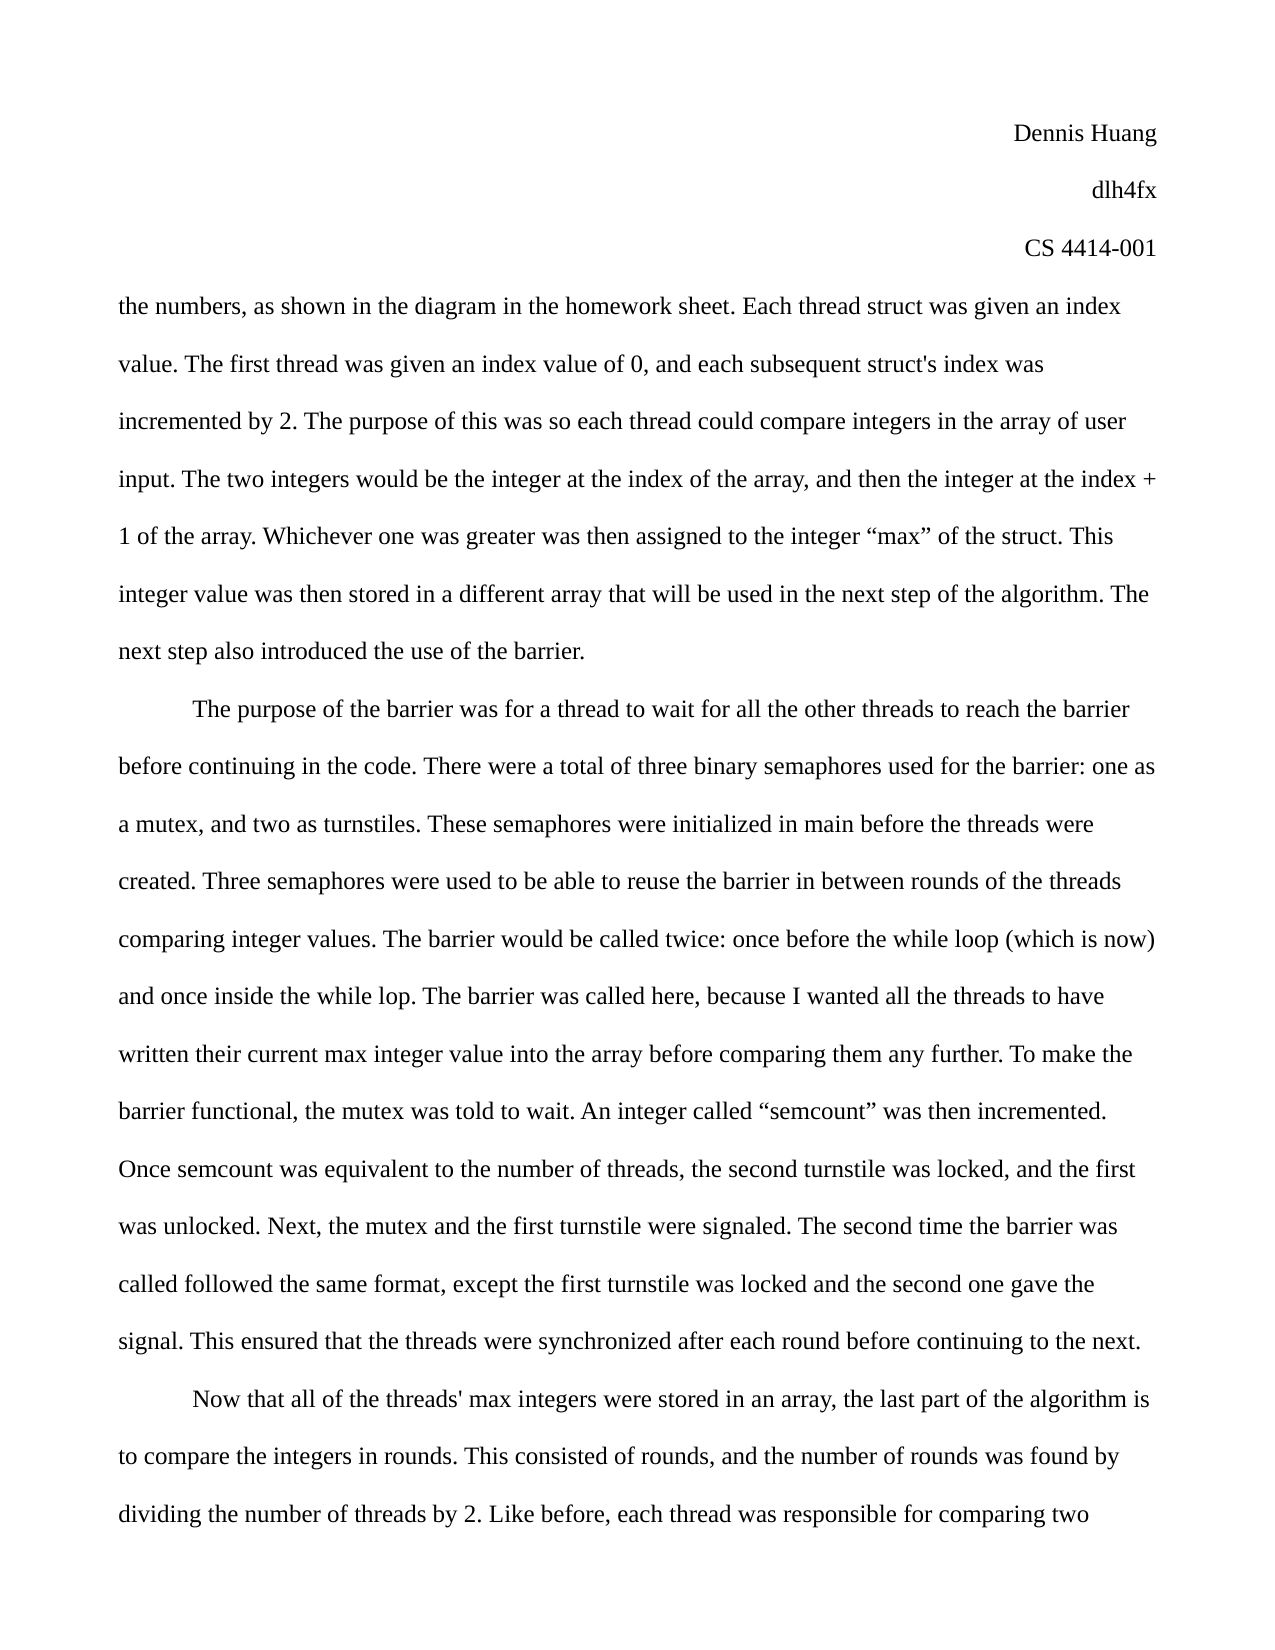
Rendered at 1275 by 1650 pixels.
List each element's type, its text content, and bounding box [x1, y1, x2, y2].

text The purpose of the barrier was for a thread to wait for all the other threads to reach the barrier before continuing in the code. There were a total of three binary semaphores used for the barrier: one as a mutex, and two as turnstiles. These semaphores were initialized in main before the threads were created. Three semaphores were used to be able to reuse the barrier in between rounds of the threads comparing integer values. The barrier would be called twice: once before the while loop (which is now) and once inside the while lop. The barrier was called here, because I wanted all the threads to have written their current max integer value into the array before comparing them any further. To make the barrier functional, the mutex was told to wait. An integer called “semcount” was then incremented. Once semcount was equivalent to the number of threads, the second turnstile was locked, and the first was unlocked. Next, the mutex and the first turnstile were signaled. The second time the barrier was called followed the same format, except the first turnstile was locked and the second one gave the signal. This ensured that the threads were synchronized after each round before continuing to the next. [118, 694, 1157, 1355]
text Now that all of the threads' max integers were stored in an array, the last part of the algorithm is to compare the integers in rounds. This consisted of rounds, and the number of rounds was found by dividing the number of threads by 2. Like before, each thread was responsible for comparing two [118, 1384, 1157, 1528]
text the numbers, as shown in the diagram in the homework sheet. Each thread struct was given an index value. The first thread was given an index value of 0, and each subsequent struct's index was incremented by 2. The purpose of this was so each thread could compare integers in the array of user input. The two integers would be the integer at the index of the array, and then the integer at the index + 1 of the array. Whichever one was greater was then assigned to the integer “max” of the struct. This integer value was then stored in a different array that will be used in the next step of the algorithm. The next step also introduced the use of the barrier. [118, 291, 1157, 665]
